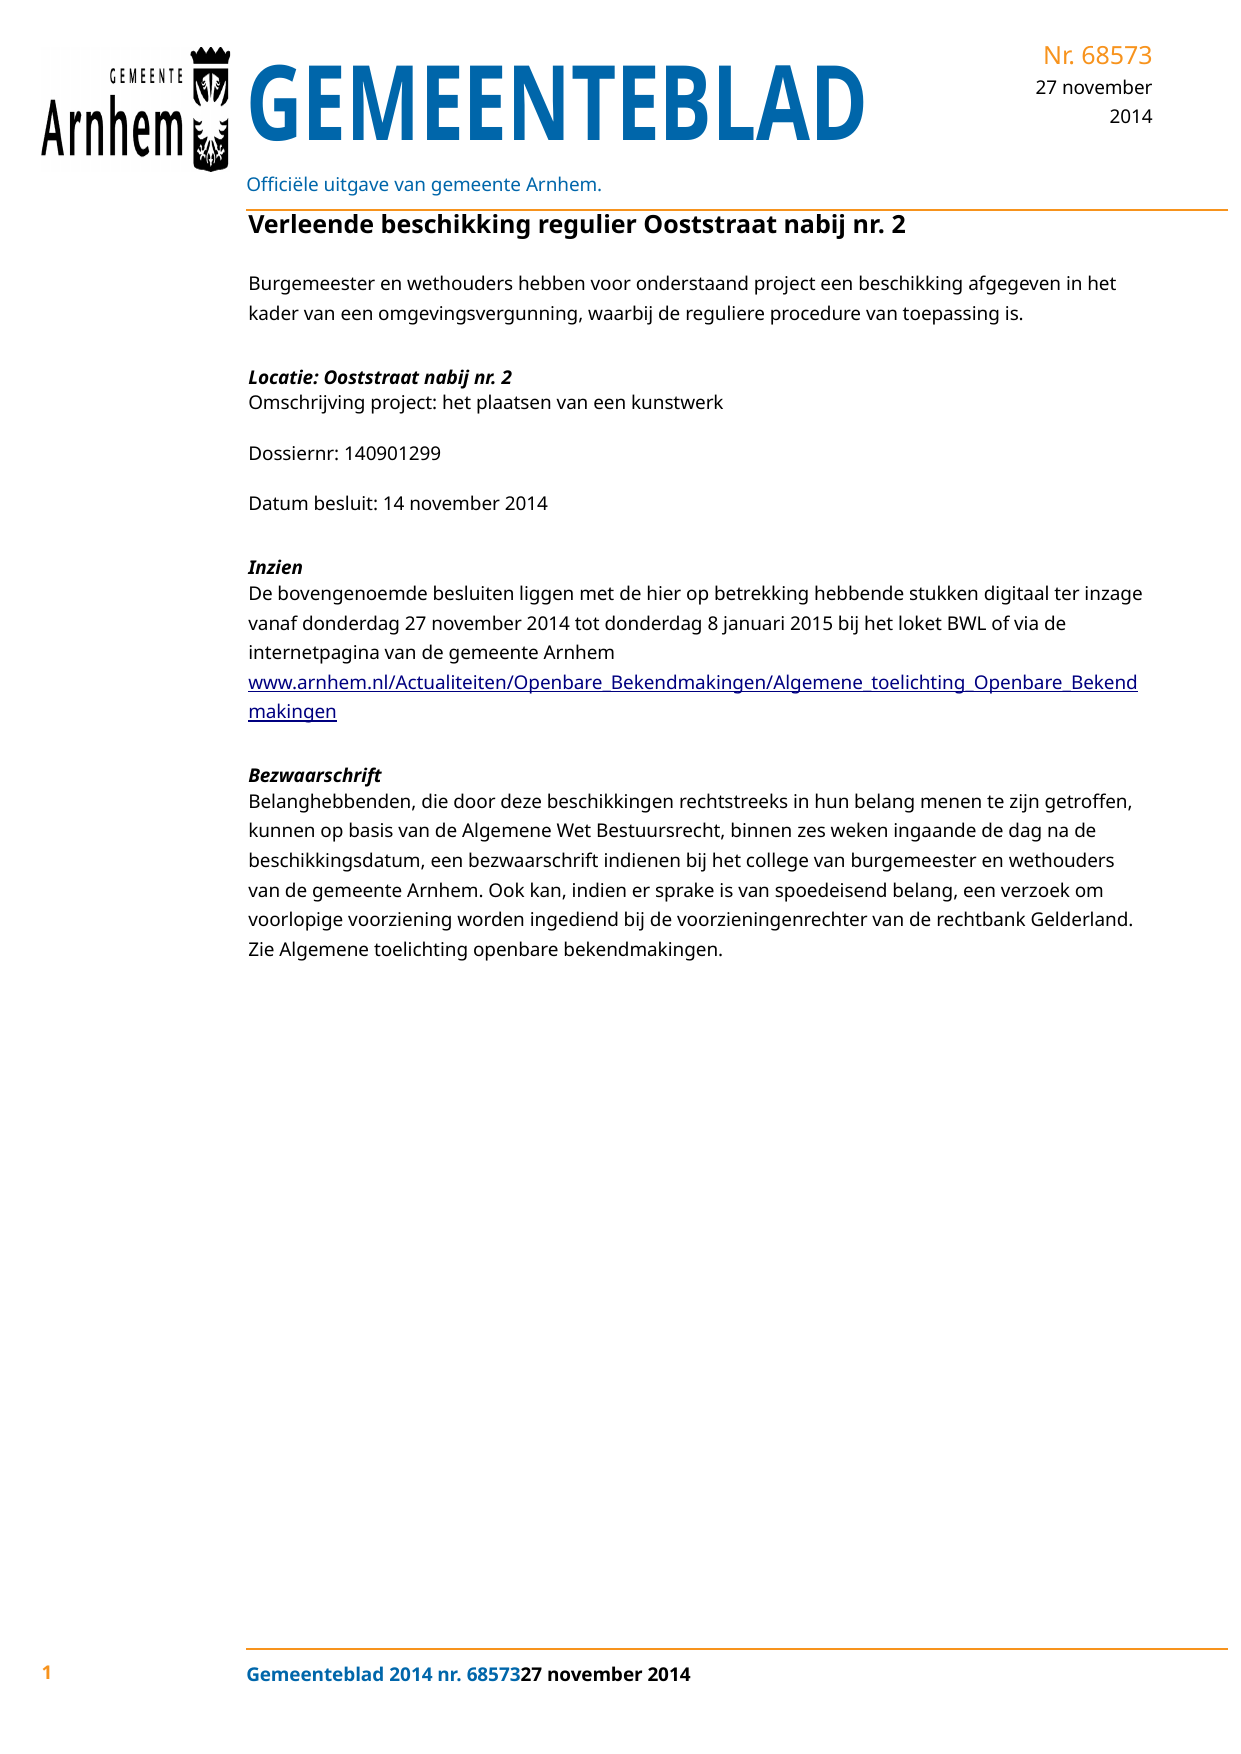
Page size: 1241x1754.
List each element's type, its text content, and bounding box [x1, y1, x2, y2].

text De bovengenoemde besluiten liggen met de hier op betrekking hebbende stukken digitaal ter inzage vanaf donderdag 27 november 2014 tot donderdag 8 januari 2015 bij het loket BWL of via de internetpagina van de gemeente Arnhem www.arnhem.nl/Actualiteiten/Openbare_Bekendmakingen/Algemene_toelichting_Openbare_Bekendmakingen [248, 580, 1152, 724]
text Burgemeester en wethouders hebben voor onderstaand project een beschikking afgegeven in het kader van een omgevingsvergunning, waarbij de reguliere procedure van toepassing is. [248, 270, 1152, 326]
text Inzien [248, 554, 1152, 580]
text Datum besluit: 14 november 2014 [248, 490, 1152, 516]
text Locatie: Ooststraat nabij nr. 2 [248, 364, 1152, 389]
text Omschrijving project: het plaatsen van een kunstwerk [248, 389, 1152, 415]
text Belanghebbenden, die door deze beschikkingen rechtstreeks in hun belang menen te zijn getroffen, kunnen op basis van de Algemene Wet Bestuursrecht, binnen zes weken ingaande de dag na de beschikkingsdatum, een bezwaarschrift indienen bij het college van burgemeester en wethouders van de gemeente Arnhem. Ook kan, indien er sprake is van spoedeisend belang, een verzoek om voorlopige voorziening worden ingediend bij de voorzieningenrechter van de rechtbank Gelderland. Zie Algemene toelichting openbare bekendmakingen. [248, 788, 1152, 962]
picture [41, 47, 231, 172]
text Verleende beschikking regulier Ooststraat nabij nr. 2 [248, 211, 1152, 241]
text Bezwaarschrift [248, 762, 1152, 788]
text Dossiernr: 140901299 [248, 440, 1152, 466]
